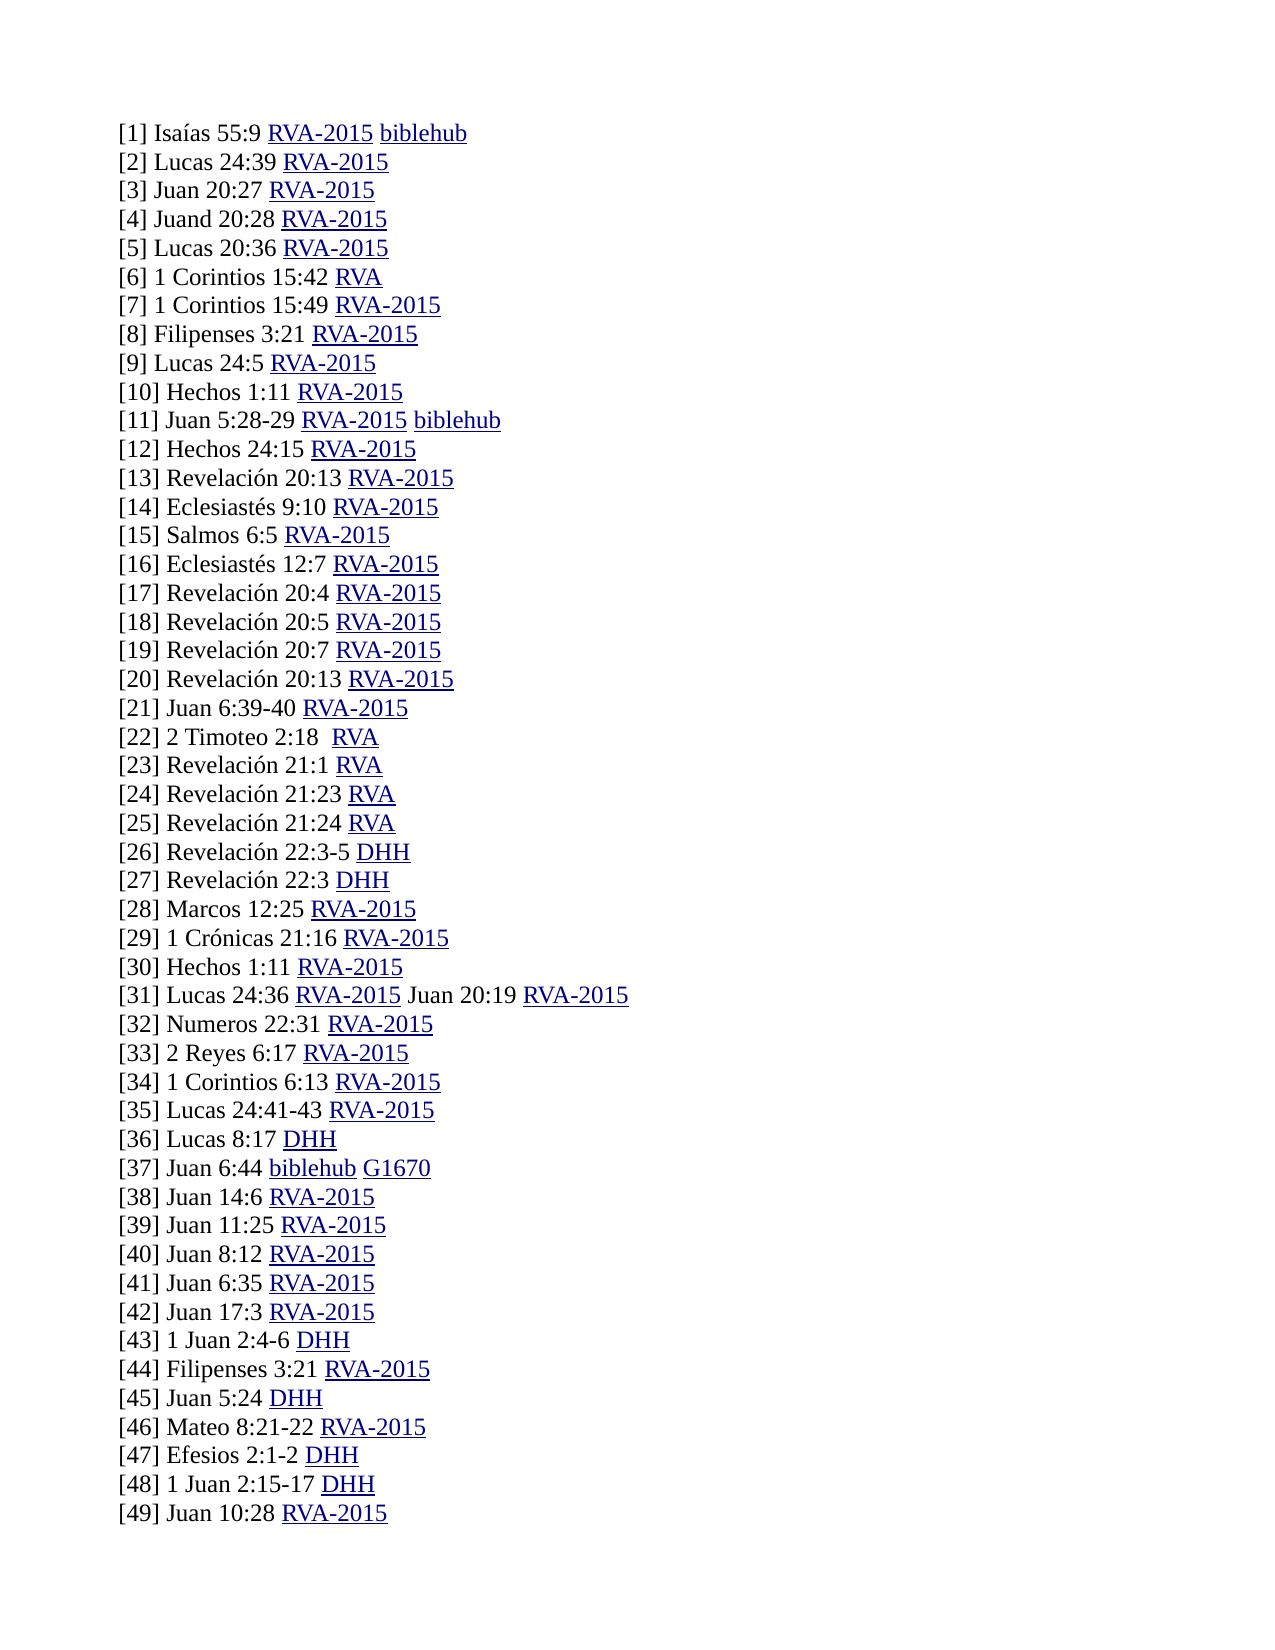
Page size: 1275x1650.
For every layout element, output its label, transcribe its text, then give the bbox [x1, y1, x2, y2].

text Juan 10:28 RVA-2015 [118, 1498, 1157, 1527]
text Lucas 20:36 RVA-2015 [118, 233, 1157, 262]
text Revelación 20:4 RVA-2015 [118, 578, 1157, 607]
text Revelación 20:5 RVA-2015 [118, 607, 1157, 636]
text Revelación 20:13 RVA-2015 [118, 664, 1157, 693]
text Mateo 8:21-22 RVA-2015 [118, 1412, 1157, 1441]
text Hechos 24:15 RVA-2015 [118, 434, 1157, 463]
text Juan 20:27 RVA-2015 [118, 176, 1157, 204]
text Lucas 24:41-43 RVA-2015 [118, 1096, 1157, 1124]
text Isaías 55:9 RVA-2015 biblehub [118, 118, 1157, 147]
text 1 Juan 2:4-6 DHH [118, 1326, 1157, 1354]
text Lucas 24:36 RVA-2015 Juan 20:19 RVA-2015 [118, 981, 1157, 1009]
text Juan 5:24 DHH [118, 1383, 1157, 1412]
text Efesios 2:1-2 DHH [118, 1441, 1157, 1469]
text Juan 5:28-29 RVA-2015 biblehub [118, 406, 1157, 434]
text 1 Corintios 15:49 RVA-2015 [118, 291, 1157, 319]
text Revelación 21:1 RVA [118, 751, 1157, 779]
text Lucas 24:39 RVA-2015 [118, 147, 1157, 176]
text Hechos 1:11 RVA-2015 [118, 377, 1157, 406]
text Revelación 21:23 RVA [118, 779, 1157, 808]
text Revelación 22:3 DHH [118, 866, 1157, 894]
text Revelación 22:3-5 DHH [118, 837, 1157, 866]
text 1 Corintios 6:13 RVA-2015 [118, 1067, 1157, 1096]
text Revelación 20:7 RVA-2015 [118, 636, 1157, 664]
text Lucas 8:17 DHH [118, 1124, 1157, 1153]
text Hechos 1:11 RVA-2015 [118, 952, 1157, 981]
text 1 Juan 2:15-17 DHH [118, 1469, 1157, 1498]
text Eclesiastés 9:10 RVA-2015 [118, 492, 1157, 521]
text 2 Reyes 6:17 RVA-2015 [118, 1038, 1157, 1067]
text 2 Timoteo 2:18 RVA [118, 722, 1157, 751]
text Filipenses 3:21 RVA-2015 [118, 1354, 1157, 1383]
text 1 Corintios 15:42 RVA [118, 262, 1157, 291]
text Juan 14:6 RVA-2015 [118, 1182, 1157, 1211]
text Juan 17:3 RVA-2015 [118, 1297, 1157, 1326]
text Juan 6:39-40 RVA-2015 [118, 693, 1157, 722]
text Juan 6:35 RVA-2015 [118, 1268, 1157, 1297]
text Revelación 21:24 RVA [118, 808, 1157, 837]
text Juand 20:28 RVA-2015 [118, 204, 1157, 233]
text Marcos 12:25 RVA-2015 [118, 894, 1157, 923]
text Juan 6:44 biblehub G1670 [118, 1153, 1157, 1182]
text Numeros 22:31 RVA-2015 [118, 1009, 1157, 1038]
text Lucas 24:5 RVA-2015 [118, 348, 1157, 377]
text 1 Crónicas 21:16 RVA-2015 [118, 923, 1157, 952]
text Filipenses 3:21 RVA-2015 [118, 319, 1157, 348]
text Revelación 20:13 RVA-2015 [118, 463, 1157, 492]
text Juan 8:12 RVA-2015 [118, 1239, 1157, 1268]
text Juan 11:25 RVA-2015 [118, 1211, 1157, 1239]
text Eclesiastés 12:7 RVA-2015 [118, 549, 1157, 578]
text Salmos 6:5 RVA-2015 [118, 521, 1157, 549]
